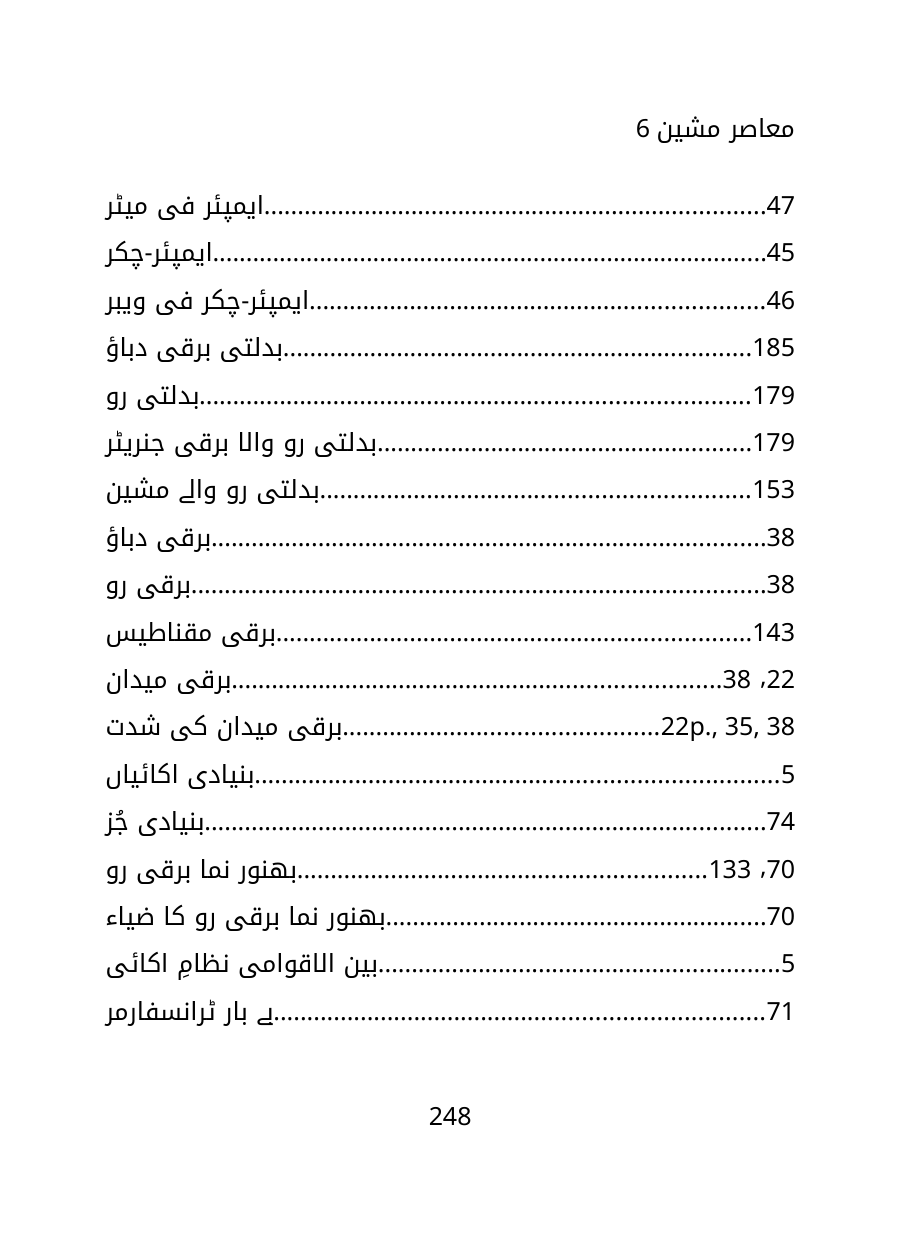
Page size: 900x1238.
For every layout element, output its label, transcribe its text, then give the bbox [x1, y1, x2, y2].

text برقی میدان 22, 38 [105, 656, 795, 704]
text بدلتی برقی دباؤ 185 [105, 324, 795, 372]
text برقی دباؤ 38 [105, 514, 795, 562]
text ایمپئر-چکر فی ویبر 46 [105, 277, 795, 324]
text برقی مقناطیس 143 [105, 609, 795, 656]
text بنیادی اکائیاں 5 [105, 751, 795, 798]
text ایمپئر فی میٹر 47 [105, 182, 795, 230]
text بین الاقوامی نظامِ اکائی 5 [105, 941, 795, 988]
text بے بار ٹرانسفارمر 71 [105, 988, 795, 1036]
text بنیادی جُز 74 [105, 798, 795, 846]
text برقی رو 38 [105, 562, 795, 609]
text بدلتی رو والا برقی جنریٹر 179 [105, 419, 795, 467]
text برقی میدان کی شدت 22p., 35, 38 [105, 704, 795, 751]
text بھنور نما برقی رو 70, 133 [105, 846, 795, 893]
text بدلتی رو والے مشین 153 [105, 467, 795, 514]
text ایمپئر-چکر 45 [105, 230, 795, 277]
text بھنور نما برقی رو کا ضیاء 70 [105, 893, 795, 941]
text بدلتی رو 179 [105, 372, 795, 419]
